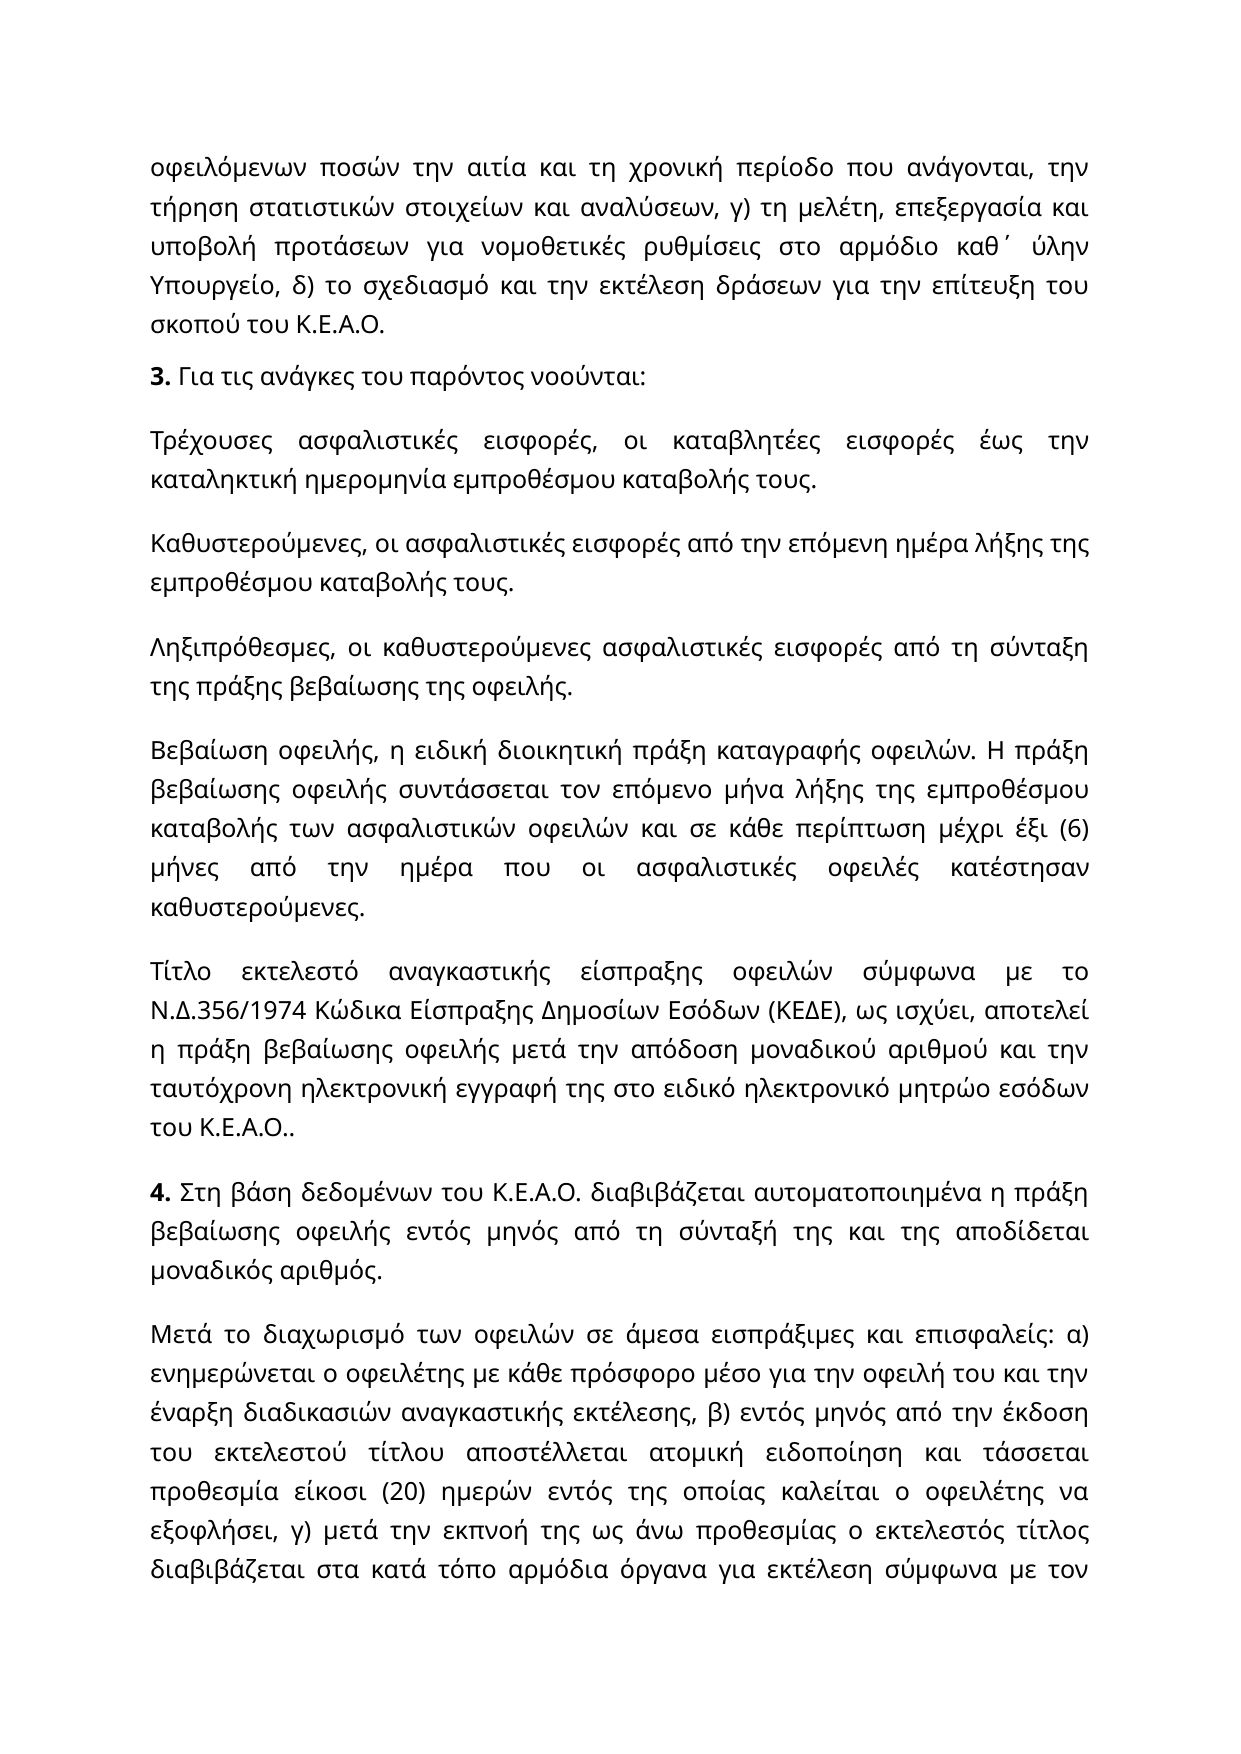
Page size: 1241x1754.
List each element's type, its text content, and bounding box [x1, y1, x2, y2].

text 4. Στη βάση δεδομένων του Κ.Ε.Α.Ο. διαβιβάζεται αυτοματοποιημένα η πράξη βεβαίωσης οφειλής εντός μηνός από τη σύνταξή της και της αποδίδεται μοναδικός αριθμός. [150, 1174, 1090, 1287]
text Τίτλο εκτελεστό αναγκαστικής είσπραξης οφειλών σύμφωνα με το Ν.Δ.356/1974 Κώδικα Είσπραξης Δημοσίων Εσόδων (ΚΕΔΕ), ως ισχύει, αποτελεί η πράξη βεβαίωσης οφειλής μετά την απόδοση μοναδικού αριθμού και την ταυτόχρονη ηλεκτρονική εγγραφή της στο ειδικό ηλεκτρονικό μητρώο εσόδων του Κ.Ε.Α.Ο.. [150, 953, 1090, 1144]
text Καθυστερούμενες, οι ασφαλιστικές εισφορές από την επόμενη ημέρα λήξης της εμπροθέσμου καταβολής τους. [150, 526, 1090, 599]
text 3. Για τις ανάγκες του παρόντος νοούνται: [150, 358, 1090, 392]
text Ληξιπρόθεσμες, οι καθυστερούμενες ασφαλιστικές εισφορές από τη σύνταξη της πράξης βεβαίωσης της οφειλής. [150, 629, 1090, 702]
text Τρέχουσες ασφαλιστικές εισφορές, οι καταβλητέες εισφορές έως την καταληκτική ημερομηνία εμπροθέσμου καταβολής τους. [150, 422, 1090, 496]
text Μετά το διαχωρισμό των οφειλών σε άμεσα εισπράξιμες και επισφαλείς: α) ενημερώνεται ο οφειλέτης με κάθε πρόσφορο μέσο για την οφειλή του και την έναρξη διαδικασιών αναγκαστικής εκτέλεσης, β) εντός μηνός από την έκδοση του εκτελεστού τίτλου αποστέλλεται ατομική ειδοποίηση και τάσσεται προθεσμία είκοσι (20) ημερών εντός της οποίας καλείται ο οφειλέτης να εξοφλήσει, γ) μετά την εκπνοή της ως άνω προθεσμίας ο εκτελεστός τίτλος διαβιβάζεται στα κατά τόπο αρμόδια όργανα για εκτέλεση σύμφωνα με τον [150, 1317, 1090, 1586]
text Βεβαίωση οφειλής, η ειδική διοικητική πράξη καταγραφής οφειλών. Η πράξη βεβαίωσης οφειλής συντάσσεται τον επόμενο μήνα λήξης της εμπροθέσμου καταβολής των ασφαλιστικών οφειλών και σε κάθε περίπτωση μέχρι έξι (6) μήνες από την ημέρα που οι ασφαλιστικές οφειλές κατέστησαν καθυστερούμενες. [150, 732, 1090, 923]
text οφειλόμενων ποσών την αιτία και τη χρονική περίοδο που ανάγονται, την τήρηση στατιστικών στοιχείων και αναλύσεων, γ) τη μελέτη, επεξεργασία και υποβολή προτάσεων για νομοθετικές ρυθμίσεις στο αρμόδιο καθ΄ ύλην Υπουργείο, δ) το σχεδιασμό και την εκτέλεση δράσεων για την επίτευξη του σκοπού του Κ.Ε.Α.Ο. [150, 150, 1090, 341]
